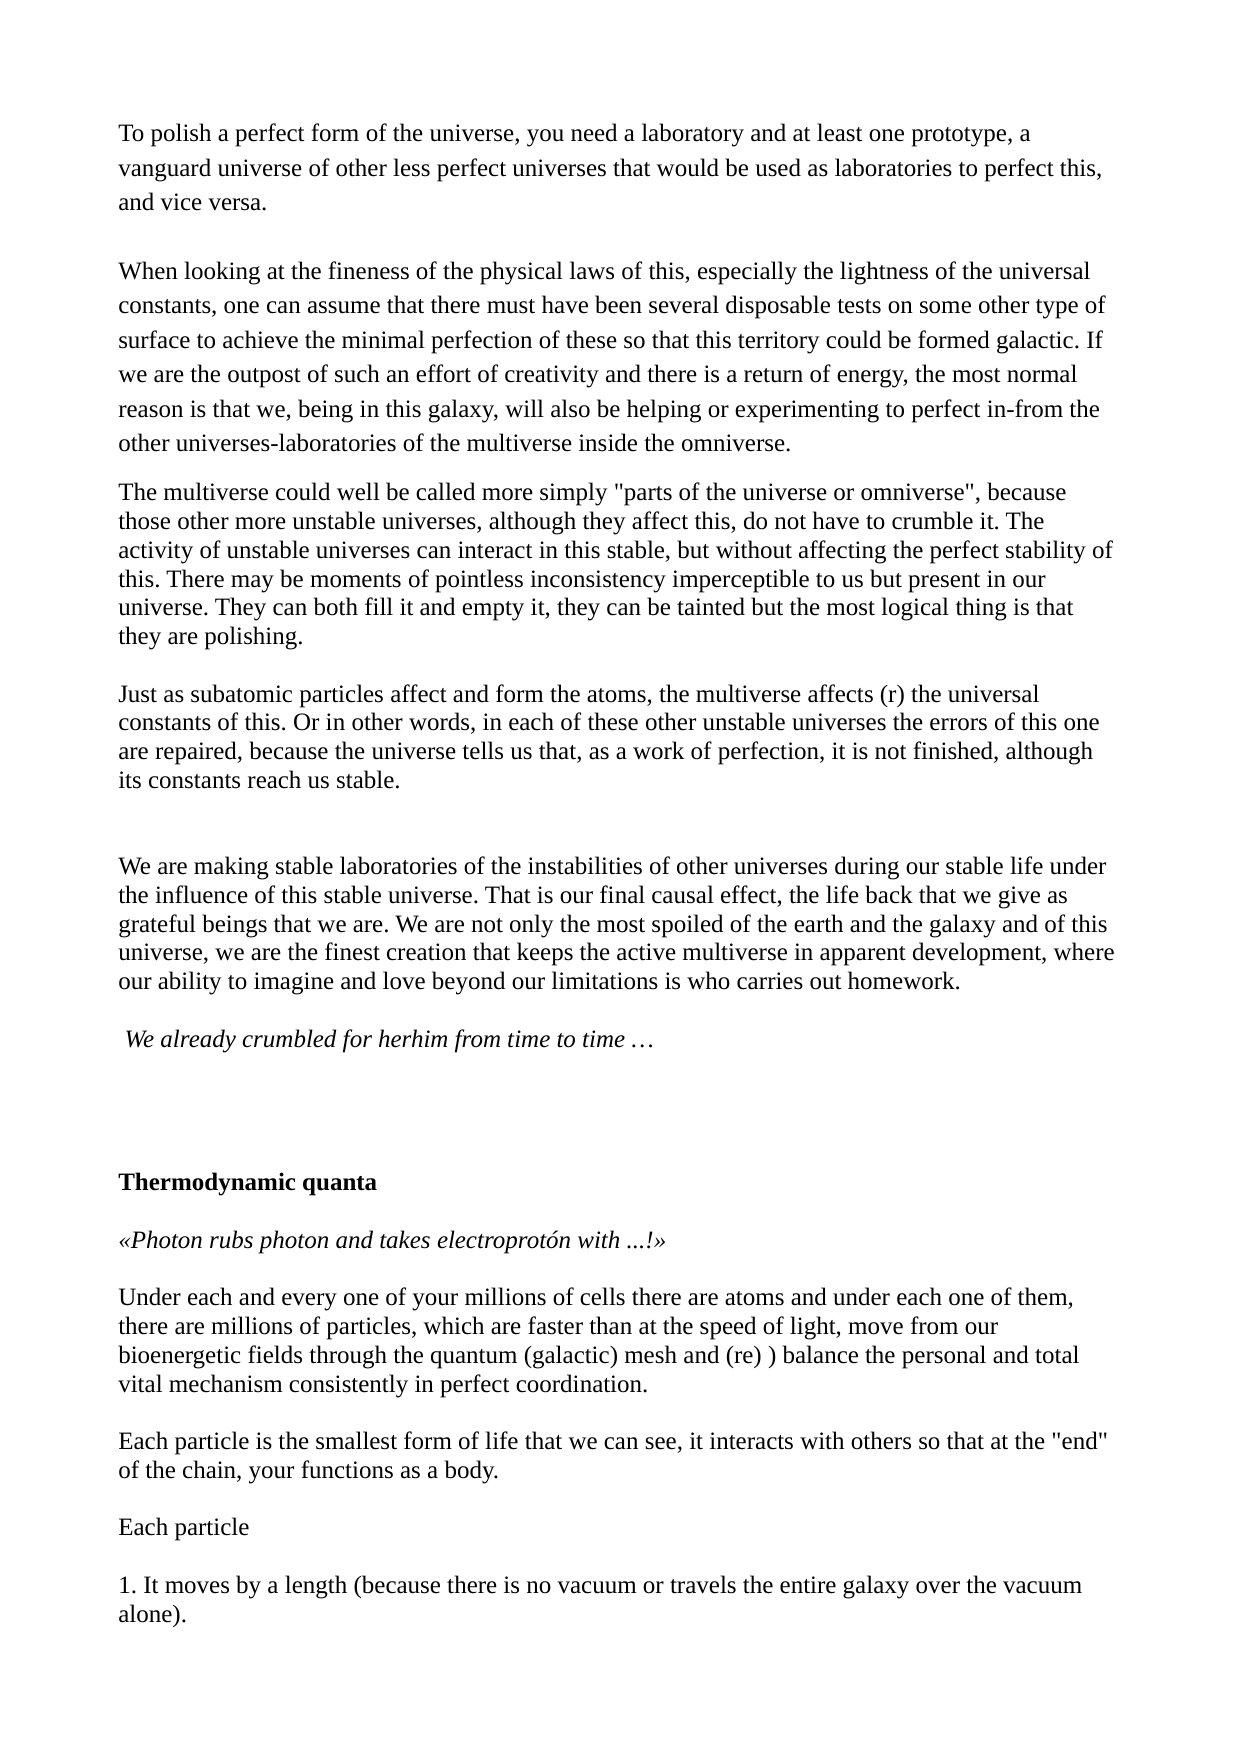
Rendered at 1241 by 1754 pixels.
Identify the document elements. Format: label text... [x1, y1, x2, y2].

text Thermodynamic quanta «Photon rubs photon and takes electroprotón with ...!» Under each and every one of your millions of cells there are atoms and under each one of them, there are millions of particles, which are faster than at the speed of light, move from our bioenergetic fields through the quantum (galactic) mesh and (re) ) balance the personal and total vital mechanism consistently in perfect coordination. Each particle is the smallest form of life that we can see, it interacts with others so that at the "end" of the chain, your functions as a body. Each particle 1. It moves by a length (because there is no vacuum or travels the entire galaxy over the vacuum alone). [118, 1167, 1122, 1627]
text Just as subatomic particles affect and form the atoms, the multiverse affects (r) the universal constants of this. Or in other words, in each of these other unstable universes the errors of this one are repaired, because the universe tells us that, as a work of perfection, it is not finished, although its constants reach us stable. [118, 679, 1122, 794]
text We are making stable laboratories of the instabilities of other universes during our stable life under the influence of this stable universe. That is our final causal effect, the life back that we give as grateful beings that we are. We are not only the most spoiled of the earth and the galaxy and of this universe, we are the finest creation that keeps the active multiverse in apparent development, where our ability to imagine and love beyond our limitations is who carries out homework. We already crumbled for herhim from time to time … [118, 851, 1122, 1052]
text The multiverse could well be called more simply "parts of the universe or omniverse", because those other more unstable universes, although they affect this, do not have to crumble it. The activity of unstable universes can interact in this stable, but without affecting the perfect stability of this. There may be moments of pointless inconsistency imperceptible to us but present in our universe. They can both fill it and empty it, they can be tainted but the most logical thing is that they are polishing. [118, 477, 1122, 650]
text To polish a perfect form of the universe, you need a laboratory and at least one prototype, a vanguard universe of other less perfect universes that would be used as laboratories to perfect this, and vice versa. When looking at the fineness of the physical laws of this, especially the lightness of the universal constants, one can assume that there must have been several disposable tests on some other type of surface to achieve the minimal perfection of these so that this territory could be formed galactic. If we are the outpost of such an effort of creativity and there is a return of energy, the most normal reason is that we, being in this galaxy, will also be helping or experimenting to perfect in-from the other universes-laboratories of the multiverse inside the omniverse. [118, 118, 1122, 457]
